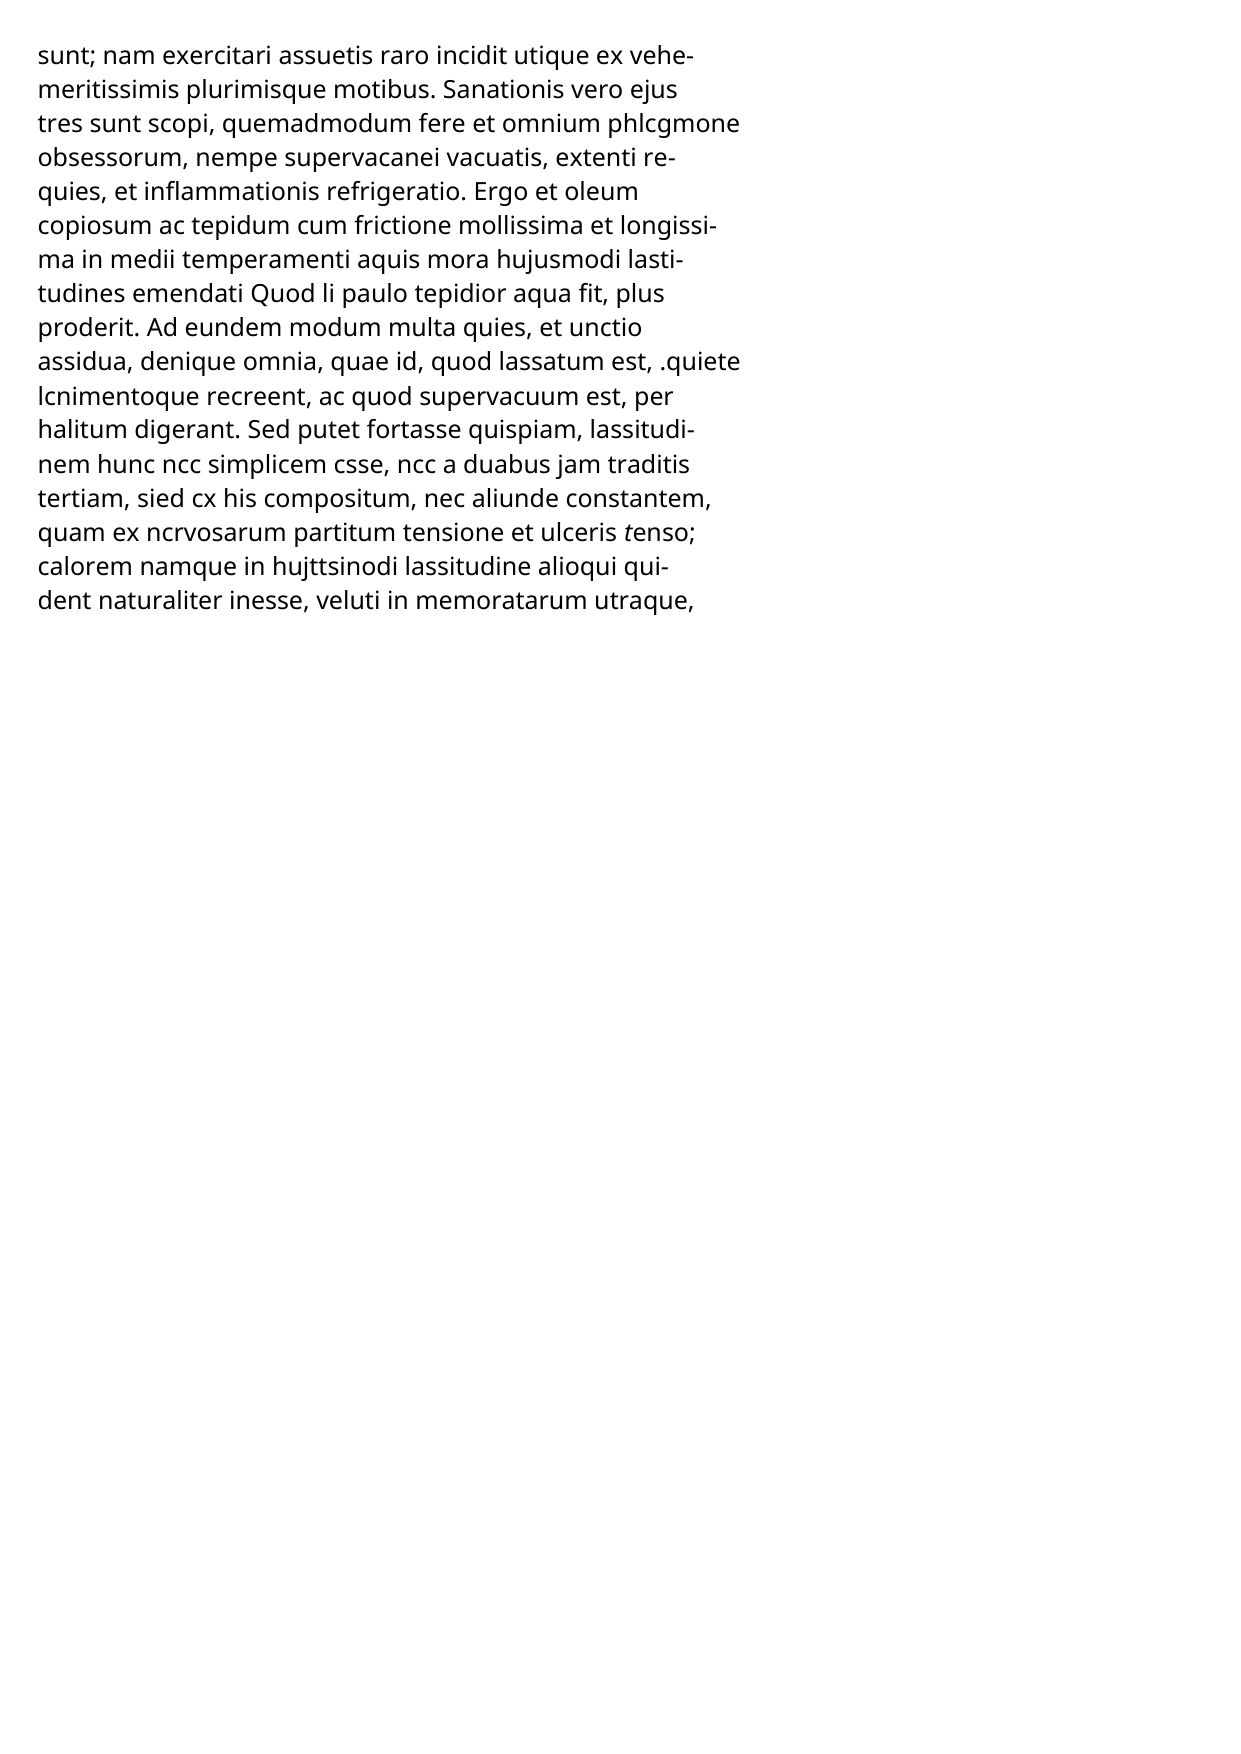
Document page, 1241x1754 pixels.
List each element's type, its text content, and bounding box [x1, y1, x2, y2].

text sunt; nam exercitari assuetis raro incidit utique ex vehe- meritissimis plurimisque motibus. Sanationis vero ejus tres sunt scopi, quemadmodum fere et omnium phlcgmone obsessorum, nempe supervacanei vacuatis, extenti re- quies, et inflammationis refrigeratio. Ergo et oleum copiosum ac tepidum cum frictione mollissima et longissi- ma in medii temperamenti aquis mora hujusmodi lasti- tudines emendati Quod li paulo tepidior aqua fit, plus proderit. Ad eundem modum multa quies, et unctio assidua, denique omnia, quae id, quod lassatum est, .quiete lcnimentoque recreent, ac quod supervacuum est, per halitum digerant. Sed putet fortasse quispiam, lassitudi- nem hunc ncc simplicem csse, ncc a duabus jam traditis tertiam, sied cx his compositum, nec aliunde constantem, quam ex ncrvosarum partitum tensione et ulceris tenso; calorem namque in hujttsinodi lassitudine alioqui qui- dent naturaliter inesse, veluti in memoratarum utraque, [37, 37, 1203, 617]
